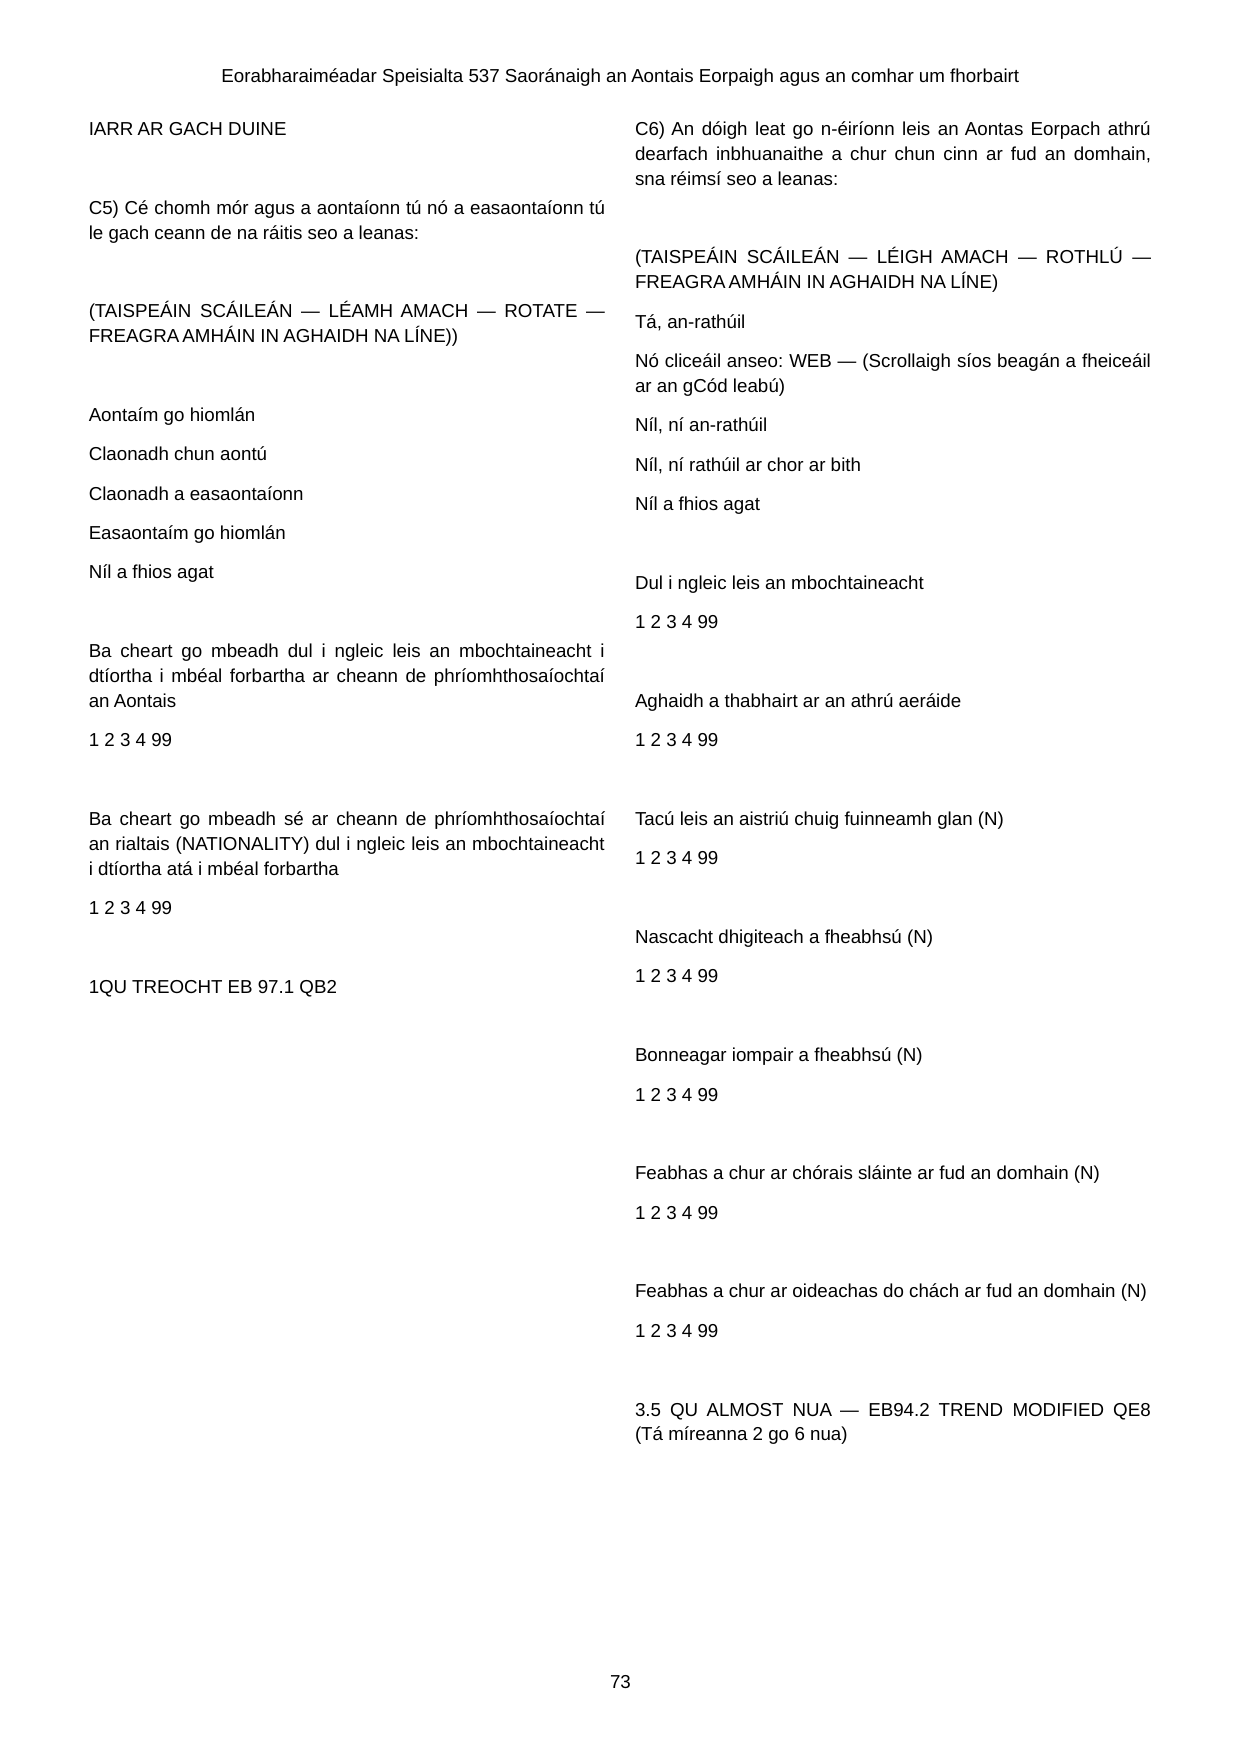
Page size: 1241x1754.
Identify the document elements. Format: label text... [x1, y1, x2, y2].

text 1 2 3 4 99 [635, 611, 1152, 632]
text 1 2 3 4 99 [635, 1320, 1152, 1341]
text C6) An dóigh leat go n-éiríonn leis an Aontas Eorpach athrú dearfach inbhuanaithe a chur chun cinn ar fud an domhain, sna réimsí seo a leanas: [635, 118, 1152, 189]
text IARR AR GACH DUINE [88, 118, 605, 139]
text Claonadh a easaontaíonn [88, 483, 605, 504]
text 1 2 3 4 99 [88, 897, 605, 918]
text 1 2 3 4 99 [635, 1083, 1152, 1105]
text Bonneagar iompair a fheabhsú (N) [635, 1044, 1152, 1066]
text 1QU TREOCHT EB 97.1 QB2 [88, 976, 605, 997]
text Claonadh chun aontú [88, 443, 605, 465]
text Nó cliceáil anseo: WEB — (Scrollaigh síos beagán a fheiceáil ar an gCód leabú) [635, 350, 1152, 396]
text 1 2 3 4 99 [88, 729, 605, 751]
text 3.5 QU ALMOST NUA — EB94.2 TREND MODIFIED QE8 (Tá míreanna 2 go 6 nua) [635, 1398, 1152, 1445]
text Dul i ngleic leis an mbochtaineacht [635, 572, 1152, 593]
text Tacú leis an aistriú chuig fuinneamh glan (N) [635, 808, 1152, 829]
text 1 2 3 4 99 [635, 729, 1152, 751]
text 1 2 3 4 99 [635, 847, 1152, 869]
text Aontaím go hiomlán [88, 404, 605, 425]
text Feabhas a chur ar oideachas do chách ar fud an domhain (N) [635, 1280, 1152, 1302]
text C5) Cé chomh mór agus a aontaíonn tú nó a easaontaíonn tú le gach ceann de na ráitis seo a leanas: [88, 197, 605, 243]
text Níl, ní rathúil ar chor ar bith [635, 453, 1152, 475]
text (TAISPEÁIN SCÁILEÁN — LÉIGH AMACH — ROTHLÚ — FREAGRA AMHÁIN IN AGHAIDH NA LÍNE) [635, 246, 1152, 293]
text Aghaidh a thabhairt ar an athrú aeráide [635, 690, 1152, 711]
text Easaontaím go hiomlán [88, 522, 605, 543]
text Tá, an-rathúil [635, 311, 1152, 332]
text Níl a fhios agat [635, 493, 1152, 514]
text Níl, ní an-rathúil [635, 414, 1152, 436]
text Níl a fhios agat [88, 561, 605, 583]
text Ba cheart go mbeadh sé ar cheann de phríomhthosaíochtaí an rialtais (NATIONALITY) dul i ngleic leis an mbochtaineacht i dtíortha atá i mbéal forbartha [88, 808, 605, 879]
text Ba cheart go mbeadh dul i ngleic leis an mbochtaineacht i dtíortha i mbéal forbartha ar cheann de phríomhthosaíochtaí an Aontais [88, 640, 605, 711]
text (TAISPEÁIN SCÁILEÁN — LÉAMH AMACH — ROTATE — FREAGRA AMHÁIN IN AGHAIDH NA LÍNE)) [88, 300, 605, 347]
text 1 2 3 4 99 [635, 965, 1152, 987]
text Feabhas a chur ar chórais sláinte ar fud an domhain (N) [635, 1162, 1152, 1184]
text 1 2 3 4 99 [635, 1202, 1152, 1223]
text Nascacht dhigiteach a fheabhsú (N) [635, 926, 1152, 947]
